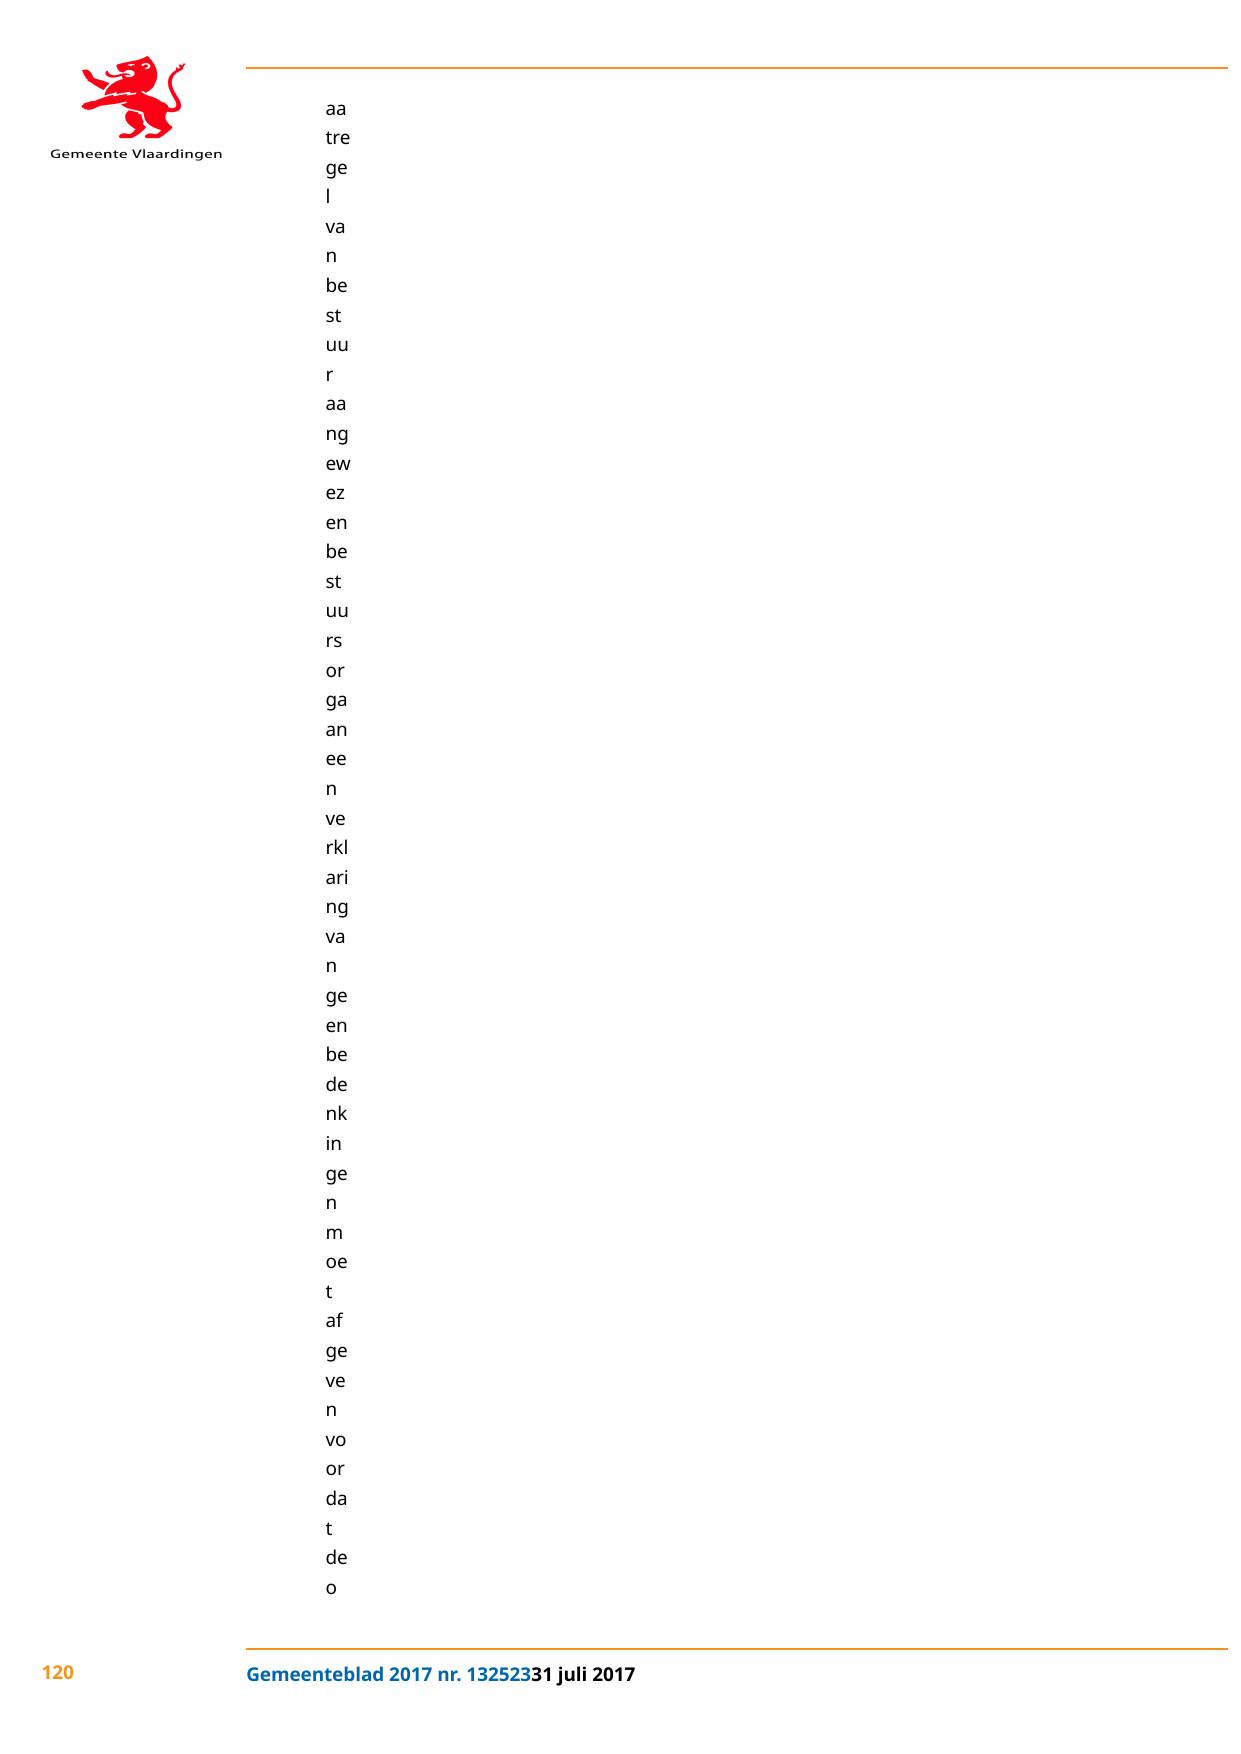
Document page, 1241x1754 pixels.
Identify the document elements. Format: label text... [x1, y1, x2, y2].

table_cell aatregel van bestuur aangewezen bestuursorgaan een verklaring van geen bedenkingen moet afgeven voordat de o [325, 95, 351, 1600]
table_cell [351, 95, 377, 1600]
table_cell [274, 95, 299, 1600]
table_cell [403, 95, 429, 1600]
table_cell [300, 95, 325, 1600]
table_cell [377, 95, 403, 1600]
table_cell [248, 95, 274, 1600]
picture [41, 47, 231, 172]
